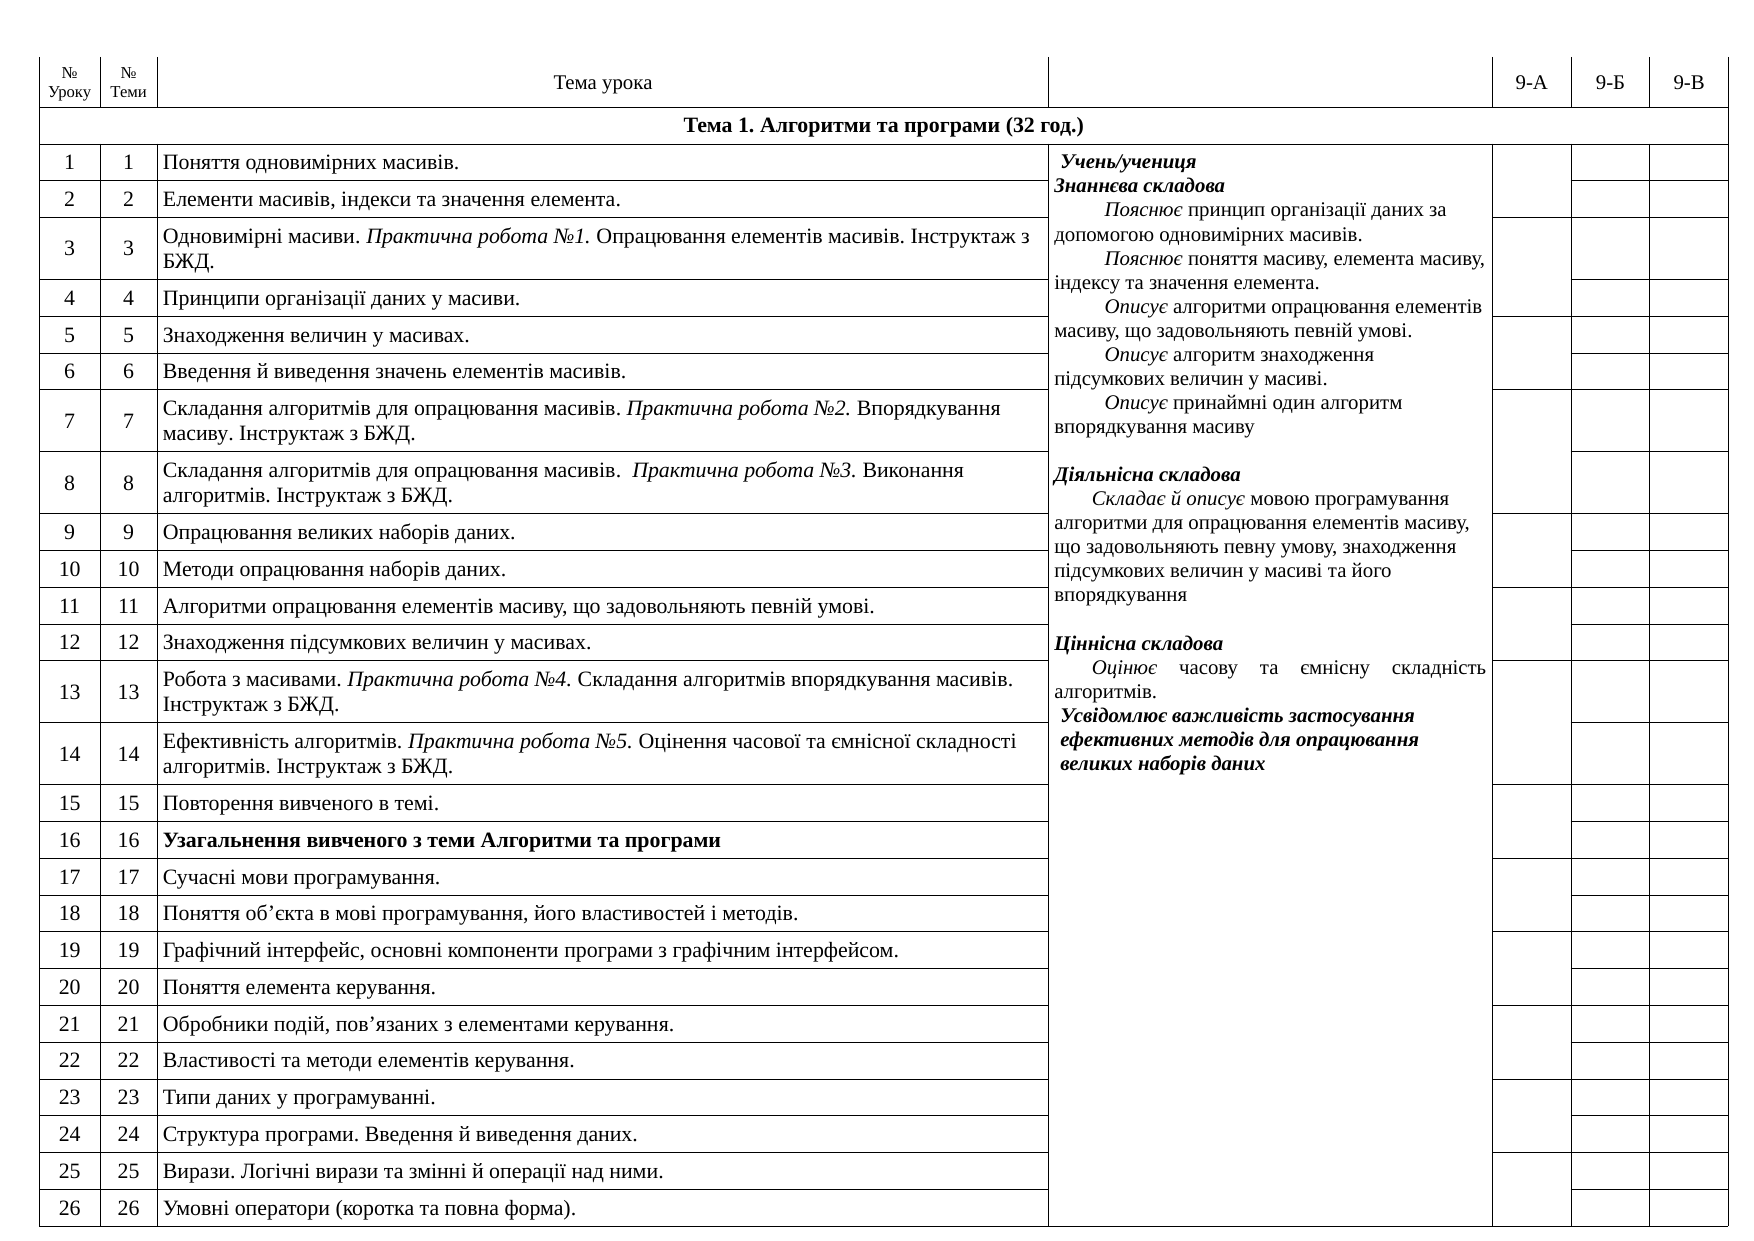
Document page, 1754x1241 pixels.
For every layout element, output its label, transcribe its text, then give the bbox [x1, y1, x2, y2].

table_cell [1493, 514, 1571, 587]
table_cell [1572, 859, 1649, 894]
table_cell 15 [101, 785, 157, 821]
table_cell [1650, 317, 1728, 352]
table_cell [1572, 785, 1649, 821]
table_cell [1650, 1116, 1728, 1152]
table_cell 2 [40, 181, 100, 217]
table_cell [1572, 1006, 1649, 1042]
table_cell [1493, 218, 1571, 316]
table_cell Знаходження підсумкових величин у масивах. [158, 625, 1048, 660]
table_cell 26 [40, 1190, 100, 1226]
table_cell Принципи організації даних у масиви. [158, 280, 1048, 316]
table_cell 24 [40, 1116, 100, 1152]
table_cell 11 [101, 588, 157, 623]
table_cell [1650, 969, 1728, 1005]
table_cell 12 [101, 625, 157, 660]
table_cell [1572, 218, 1649, 279]
table_cell 16 [40, 822, 100, 858]
table_cell 26 [101, 1190, 157, 1226]
table_header [1049, 57, 1492, 107]
table_cell 23 [101, 1080, 157, 1115]
table_cell Знаходження величин у масивах. [158, 317, 1048, 352]
table_cell [1650, 785, 1728, 821]
table_cell [1650, 1006, 1728, 1042]
table_cell [1650, 1080, 1728, 1115]
table_cell Одновимірні масиви. Практична робота №1. Опрацювання елементів масивів. Інструктаж з БЖД. [158, 218, 1048, 279]
table_cell Методи опрацювання наборів даних. [158, 551, 1048, 587]
table_cell Елементи масивів, індекси та значення елемента. [158, 181, 1048, 217]
table_cell 19 [40, 932, 100, 968]
table_cell [1493, 1153, 1571, 1226]
table_cell [1572, 317, 1649, 352]
table_header 9-Б [1572, 57, 1649, 107]
table_cell [1572, 551, 1649, 587]
table_cell [1572, 280, 1649, 316]
table_cell [1572, 390, 1649, 451]
table_cell Властивості та методи елементів керування. [158, 1043, 1048, 1078]
table_cell [1650, 932, 1728, 968]
table_cell [1572, 514, 1649, 550]
table_cell [1650, 354, 1728, 389]
table_cell [1650, 859, 1728, 894]
table_cell [1493, 1006, 1571, 1078]
table_cell Повторення вивченого в темі. [158, 785, 1048, 821]
table_cell [1650, 218, 1728, 279]
table_cell 11 [40, 588, 100, 623]
table_cell [1493, 1080, 1571, 1152]
table_cell Типи даних у програмуванні. [158, 1080, 1048, 1115]
table_cell [1572, 661, 1649, 722]
table_cell [1493, 785, 1571, 858]
table_cell [1650, 661, 1728, 722]
table_cell [1572, 354, 1649, 389]
table_cell Робота з масивами. Практична робота №4. Складання алгоритмів впорядкування масивів. Інструктаж з БЖД. [158, 661, 1048, 722]
table_cell 9 [40, 514, 100, 550]
table_cell 14 [101, 723, 157, 784]
table_cell 2 [101, 181, 157, 217]
table_cell [1572, 1116, 1649, 1152]
table_cell [1572, 896, 1649, 931]
table_cell 9 [101, 514, 157, 550]
table_cell 7 [101, 390, 157, 451]
table_cell 24 [101, 1116, 157, 1152]
table_cell [1572, 1043, 1649, 1078]
table_cell [1650, 625, 1728, 660]
table_cell 4 [40, 280, 100, 316]
table_cell 18 [101, 896, 157, 931]
table_cell 1 [101, 145, 157, 180]
table_cell [1572, 932, 1649, 968]
table_cell 22 [40, 1043, 100, 1078]
table_cell 25 [40, 1153, 100, 1189]
table_cell Введення й виведення значень елементів масивів. [158, 354, 1048, 389]
table_cell [1572, 1153, 1649, 1189]
table_cell [1572, 969, 1649, 1005]
table_cell [1650, 551, 1728, 587]
table_cell 13 [101, 661, 157, 722]
table_cell 6 [101, 354, 157, 389]
table_cell Учень/учениця Знаннєва складова Пояснює принцип організації даних за допомогою одновимірних масивів. Пояснює поняття масиву, елемента масиву, індексу та значення елемента. Описує алгоритми опрацювання елементів масиву, що задовольняють певній умові. Описує алгоритм знаходження підсумкових величин у масиві. Описує принаймні один алгоритм впорядкування масиву Діяльнісна складова Складає й описує мовою програмування алгоритми для опрацювання елементів масиву, що задовольняють певну умову, знаходження підсумкових величин у масиві та його впорядкування Ціннісна складова Оцінює часову та ємнісну складність алгоритмів. Усвідомлює важливість застосування ефективних методів для опрацювання великих наборів даних [1049, 145, 1492, 1226]
table_cell 3 [101, 218, 157, 279]
table_cell 5 [101, 317, 157, 352]
table_cell [1493, 145, 1571, 217]
table_cell [1493, 661, 1571, 784]
table_cell 6 [40, 354, 100, 389]
table_cell 13 [40, 661, 100, 722]
table_cell [1650, 896, 1728, 931]
table_cell 19 [101, 932, 157, 968]
table_cell [1572, 822, 1649, 858]
table_cell [1650, 514, 1728, 550]
table_cell [1650, 1153, 1728, 1189]
table_cell Поняття одновимірних масивів. [158, 145, 1048, 180]
table_cell 21 [101, 1006, 157, 1042]
table_cell Ефективність алгоритмів. Практична робота №5. Оцінення часової та ємнісної складності алгоритмів. Інструктаж з БЖД. [158, 723, 1048, 784]
table_cell 25 [101, 1153, 157, 1189]
table_cell [1572, 181, 1649, 217]
table_cell Узагальнення вивченого з теми Алгоритми та програми [158, 822, 1048, 858]
table_cell 12 [40, 625, 100, 660]
table_cell Сучасні мови програмування. [158, 859, 1048, 894]
table_cell 17 [40, 859, 100, 894]
table_cell 16 [101, 822, 157, 858]
table_cell [1650, 723, 1728, 784]
table_cell 15 [40, 785, 100, 821]
table_cell [1572, 452, 1649, 513]
table_cell 20 [40, 969, 100, 1005]
table_cell 4 [101, 280, 157, 316]
table_cell [1650, 452, 1728, 513]
table_cell Поняття об’єкта в мові програмування, його властивостей і методів. [158, 896, 1048, 931]
table_cell [1650, 280, 1728, 316]
table_cell Тема 1. Алгоритми та програми (32 год.) [40, 108, 1728, 143]
table_cell [1572, 588, 1649, 623]
table_header Тема урока [158, 57, 1048, 107]
table_cell [1493, 859, 1571, 931]
table_cell [1572, 723, 1649, 784]
table_cell [1650, 822, 1728, 858]
table_cell 8 [101, 452, 157, 513]
table_cell Структура програми. Введення й виведення даних. [158, 1116, 1048, 1152]
table_cell 7 [40, 390, 100, 451]
table_cell [1572, 1080, 1649, 1115]
table_cell [1572, 145, 1649, 180]
table_cell [1650, 145, 1728, 180]
table_cell [1493, 390, 1571, 513]
table_cell 10 [101, 551, 157, 587]
table_cell Графічний інтерфейс, основні компоненти програми з графічним інтерфейсом. [158, 932, 1048, 968]
table_cell [1572, 625, 1649, 660]
table_cell 21 [40, 1006, 100, 1042]
table_cell Алгоритми опрацювання елементів масиву, що задовольняють певній умові. [158, 588, 1048, 623]
table_cell [1493, 588, 1571, 660]
table_header 9-В [1650, 57, 1728, 107]
table_cell 22 [101, 1043, 157, 1078]
table_cell 18 [40, 896, 100, 931]
table_cell 3 [40, 218, 100, 279]
table_header № Теми [101, 57, 157, 107]
table_cell Умовні оператори (коротка та повна форма). [158, 1190, 1048, 1226]
table_cell 10 [40, 551, 100, 587]
table_cell Складання алгоритмів для опрацювання масивів. Практична робота №2. Впорядкування масиву. Інструктаж з БЖД. [158, 390, 1048, 451]
table_cell [1572, 1190, 1649, 1226]
table_cell 23 [40, 1080, 100, 1115]
table_cell 1 [40, 145, 100, 180]
table_header № Уроку [40, 57, 100, 107]
table_cell [1650, 390, 1728, 451]
table_cell [1650, 1043, 1728, 1078]
table_cell 5 [40, 317, 100, 352]
table_cell [1493, 317, 1571, 389]
table_cell [1650, 181, 1728, 217]
table_cell Обробники подій, пов’язаних з елементами керування. [158, 1006, 1048, 1042]
table_cell Вирази. Логічні вирази та змінні й операції над ними. [158, 1153, 1048, 1189]
table_cell 14 [40, 723, 100, 784]
table_cell 8 [40, 452, 100, 513]
table_cell Складання алгоритмів для опрацювання масивів. Практична робота №3. Виконання алгоритмів. Інструктаж з БЖД. [158, 452, 1048, 513]
table_cell 17 [101, 859, 157, 894]
table_header 9-А [1493, 57, 1571, 107]
table_cell 20 [101, 969, 157, 1005]
table_cell [1493, 932, 1571, 1005]
table_cell Поняття елемента керування. [158, 969, 1048, 1005]
table_cell Опрацювання великих наборів даних. [158, 514, 1048, 550]
table_cell [1650, 1190, 1728, 1226]
table_cell [1650, 588, 1728, 623]
